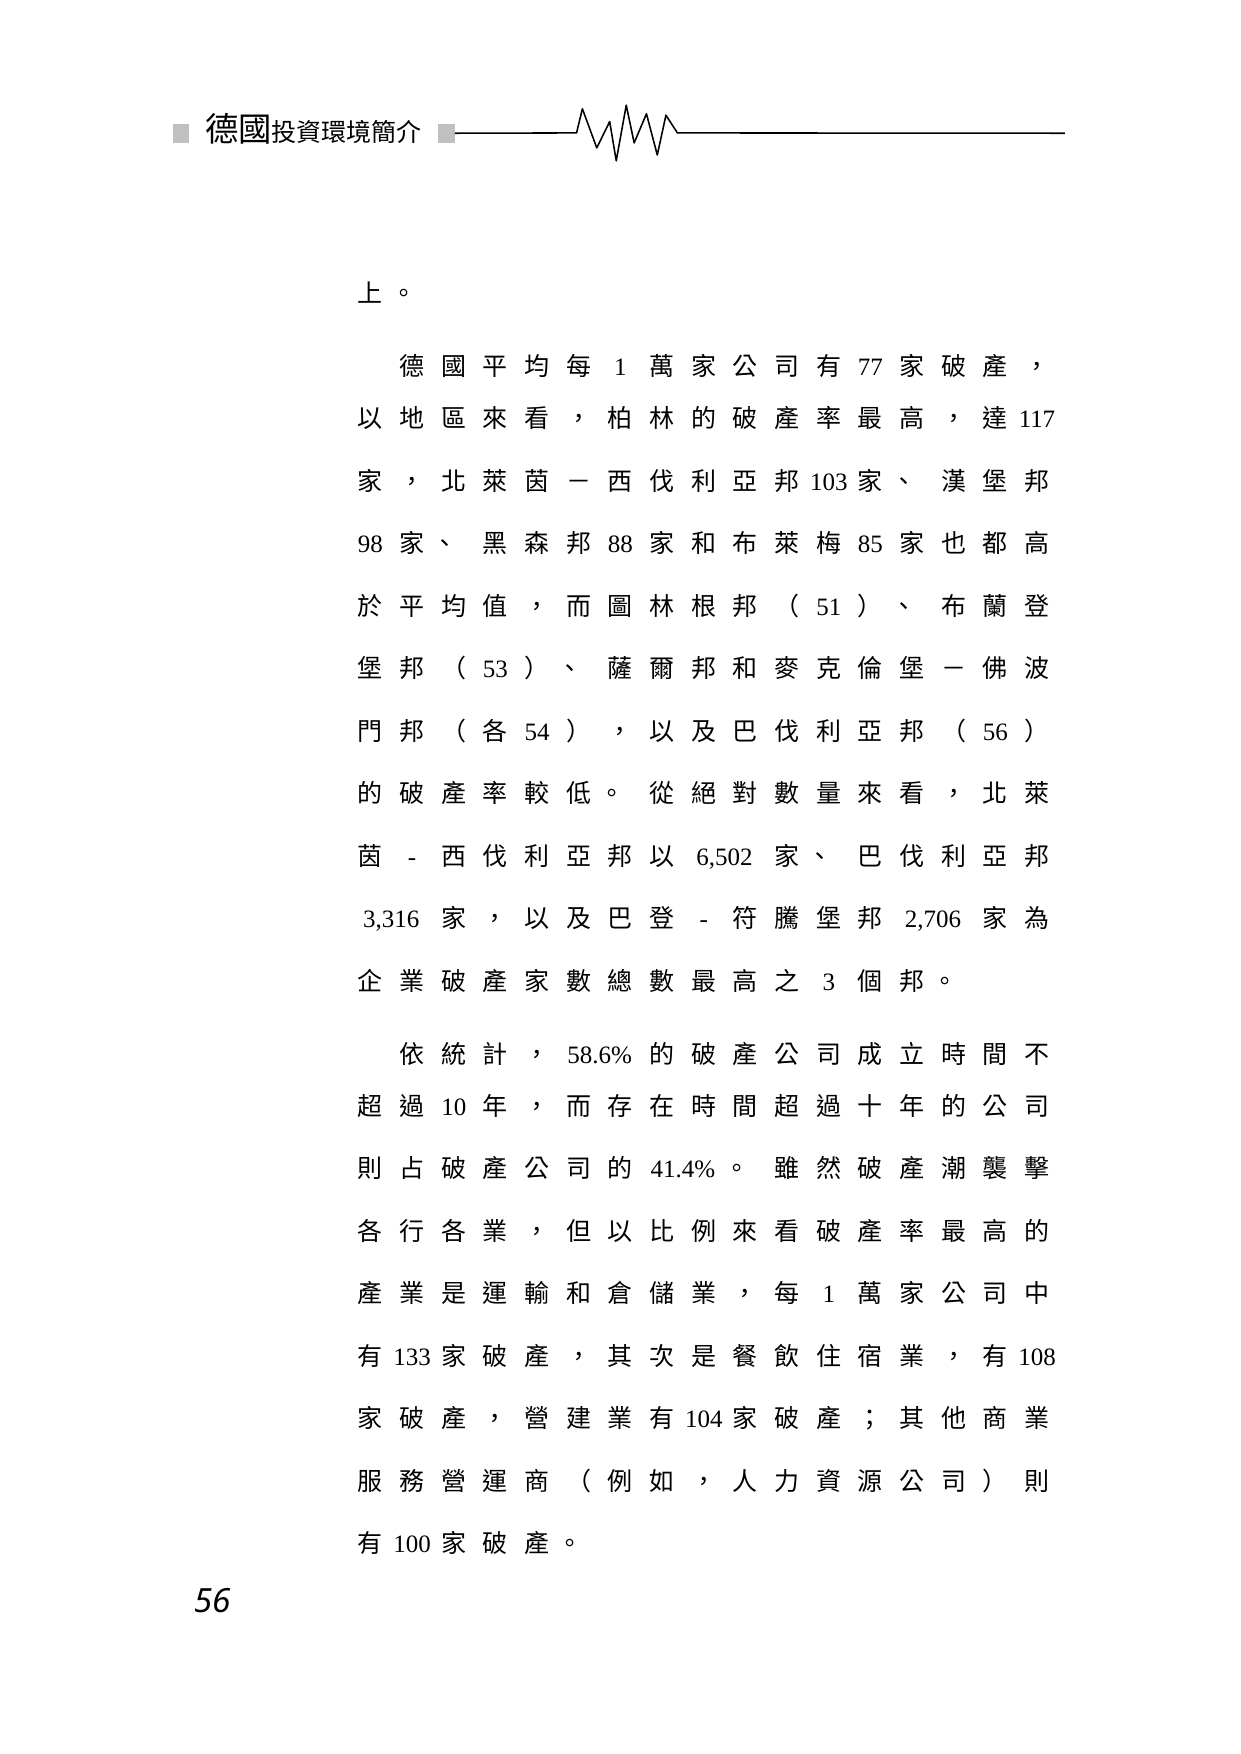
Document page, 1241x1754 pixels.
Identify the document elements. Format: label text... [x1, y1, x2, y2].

text 依統計，58.6%的破產公司成立時間不超過10年，而存在時間超過十年的公司則占破產公司的41.4%。雖然破產潮襲擊各行各業，但以比例來看破產率最高的產業是運輸和倉儲業，每1萬家公司中有133家破產，其次是餐飲住宿業，有108家破產，營建業有104家破產；其他商業服務營運商（例如，人力資源公司）則有100家破產。 [330, 1000, 1058, 1563]
text 上。 [330, 250, 1058, 313]
text 德國平均每1萬家公司有77家破產，以地區來看，柏林的破產率最高，達117家，北萊茵－西伐利亞邦103家、漢堡邦98家、黑森邦88家和布萊梅85家也都高於平均值，而圖林根邦（51）、布蘭登堡邦（53）、薩爾邦和麥克倫堡－佛波門邦（各54），以及巴伐利亞邦（56）的破產率較低。從絕對數量來看，北萊茵-西伐利亞邦以6,502家、巴伐利亞邦3,316家，以及巴登-符騰堡邦2,706家為企業破產家數總數最高之3個邦。 [330, 313, 1058, 1000]
